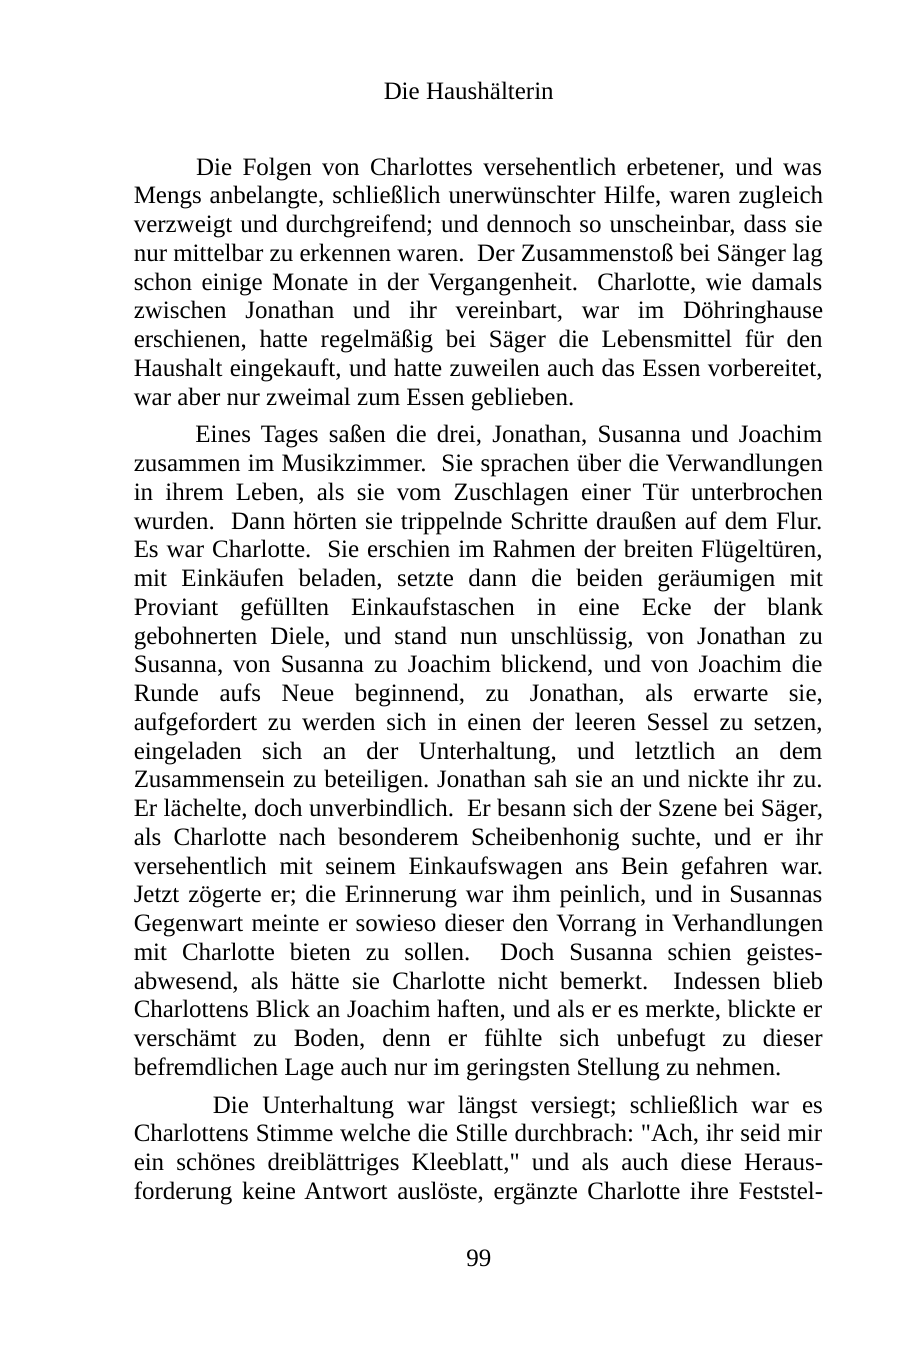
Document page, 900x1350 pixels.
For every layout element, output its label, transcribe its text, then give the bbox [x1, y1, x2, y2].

text Eines Tages saßen die drei, Jonathan, Susanna und Joachim zusammen im Musikzimmer. Sie sprachen über die Verwandlungen in ihrem Leben, als sie vom Zuschlagen einer Tür unterbrochen wurden. Dann hörten sie trippelnde Schritte draußen auf dem Flur. Es war Charlotte. Sie erschien im Rahmen der breiten Flügeltüren, mit Einkäufen beladen, setzte dann die beiden geräumigen mit Proviant gefüllten Einkaufstaschen in eine Ecke der blank gebohnerten Diele, und stand nun unschlüssig, von Jonathan zu Susanna, von Susanna zu Joachim blickend, und von Joachim die Runde aufs Neue beginnend, zu Jonathan, als erwarte sie, aufgefordert zu werden sich in einen der leeren Sessel zu setzen, eingeladen sich an der Unterhaltung, und letztlich an dem Zusammensein zu beteiligen. Jonathan sah sie an und nickte ihr zu. Er lächelte, doch unverbindlich. Er besann sich der Szene bei Säger, als Charlotte nach besonderem Scheibenhonig suchte, und er ihr versehentlich mit seinem Einkaufswagen ans Bein gefahren war. Jetzt zögerte er; die Erinnerung war ihm peinlich, und in Susannas Gegenwart meinte er sowieso dieser den Vorrang in Verhandlungen mit Charlotte bieten zu sollen. Doch Susanna schien geistes-abwesend, als hätte sie Charlotte nicht bemerkt. Indessen blieb Charlottens Blick an Joachim haften, und als er es merkte, blickte er verschämt zu Boden, denn er fühlte sich unbefugt zu dieser befremdlichen Lage auch nur im geringsten Stellung zu nehmen. [133, 419, 823, 1081]
text Die Unterhaltung war längst versiegt; schließlich war es Charlottens Stimme welche die Stille durchbrach: "Ach, ihr seid mir ein schönes dreiblättriges Kleeblatt," und als auch diese Heraus-forderung keine Antwort auslöste, ergänzte Charlotte ihre Feststel- [133, 1090, 823, 1205]
text Die Folgen von Charlottes versehentlich erbetener, und was Mengs anbelangte, schließlich unerwünschter Hilfe, waren zugleich verzweigt und durchgreifend; und dennoch so unscheinbar, dass sie nur mittelbar zu erkennen waren. Der Zusammenstoß bei Sänger lag schon einige Monate in der Vergangenheit. Charlotte, wie damals zwischen Jonathan und ihr vereinbart, war im Döhringhause erschienen, hatte regelmäßig bei Säger die Lebensmittel für den Haushalt eingekauft, und hatte zuweilen auch das Essen vorbereitet, war aber nur zweimal zum Essen geblieben. [133, 152, 823, 411]
text Die Haushälterin [133, 76, 823, 105]
